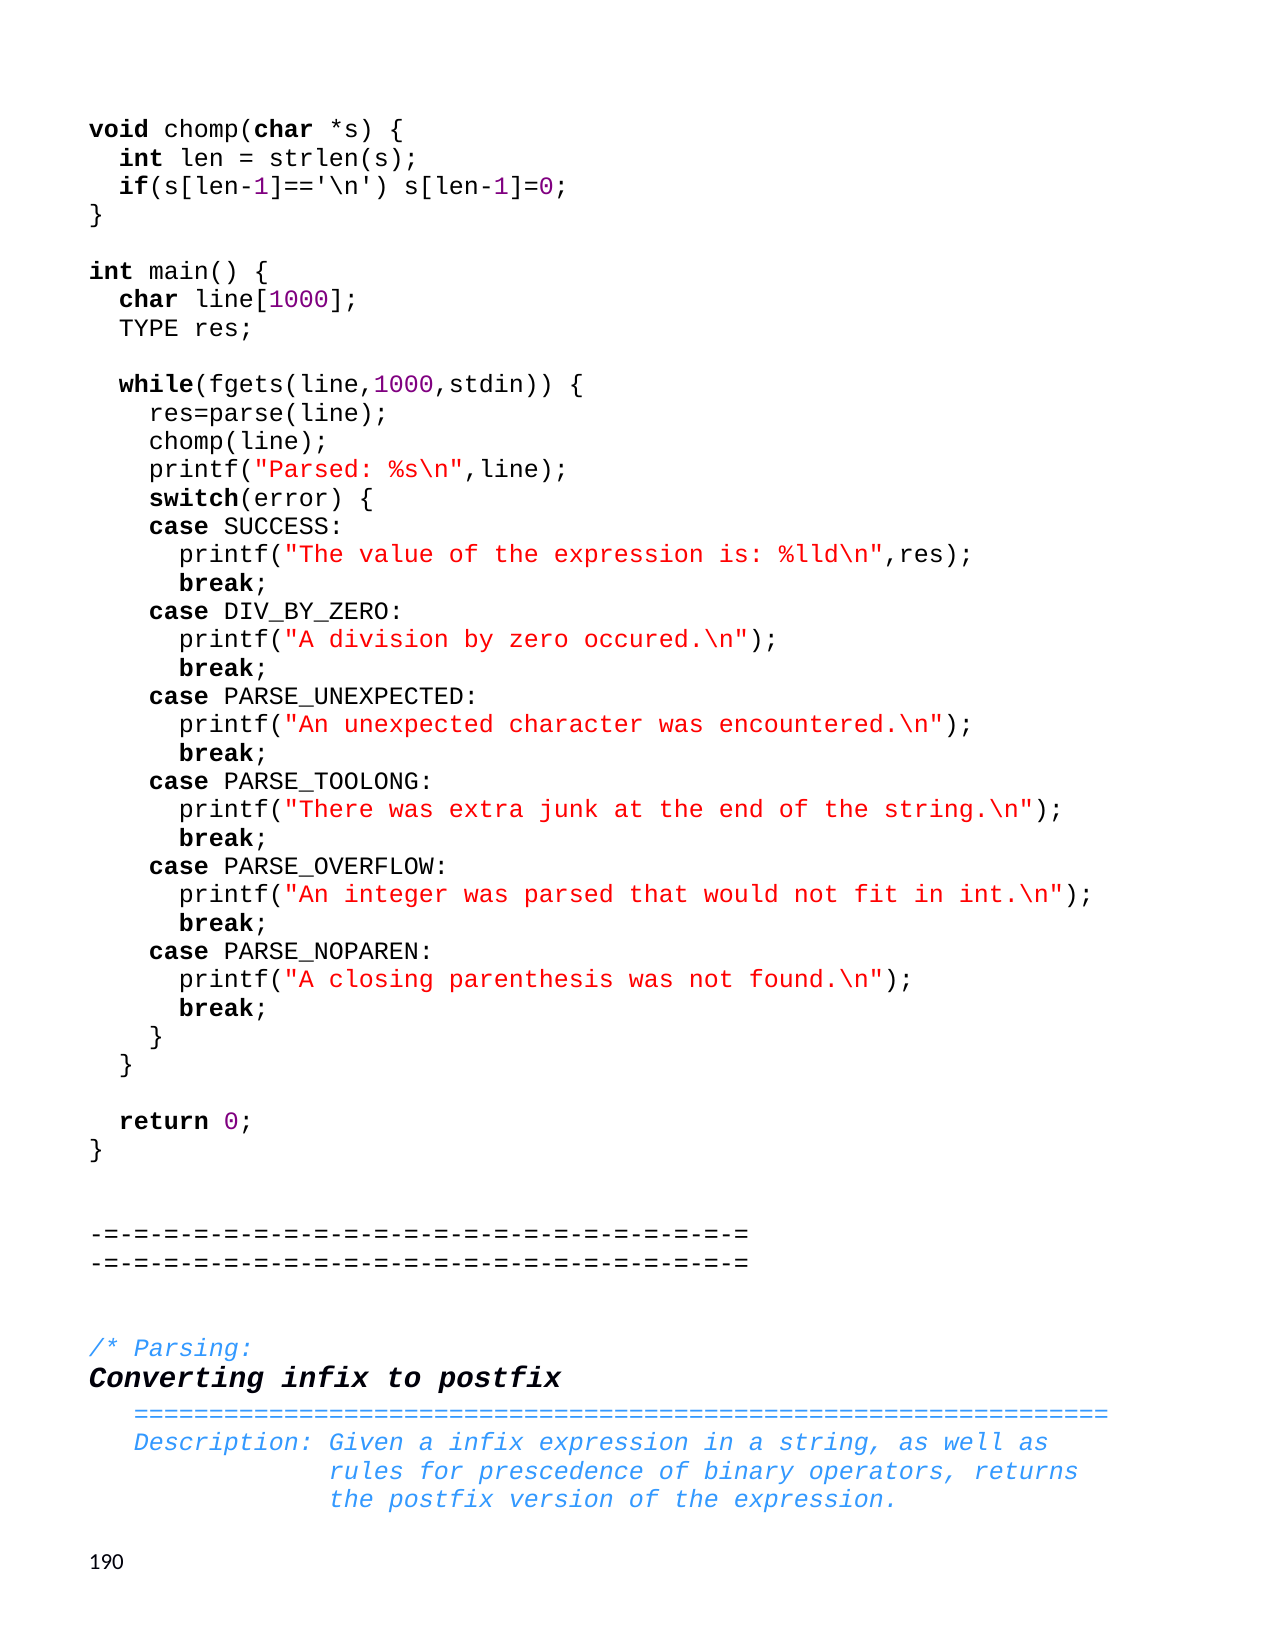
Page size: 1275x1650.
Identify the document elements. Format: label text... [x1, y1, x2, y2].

text printf("A closing parenthesis was not found.\n"); [89, 967, 1186, 995]
text rules for prescedence of binary operators, returns [89, 1458, 1186, 1487]
text char line[1000]; [89, 287, 1186, 315]
text ================================================================= [89, 1402, 1186, 1430]
text } [89, 1024, 1186, 1052]
text int len = strlen(s); [89, 145, 1186, 174]
text -=-=-=-=-=-=-=-=-=-=-=-=-=-=-=-=-=-=-=-=-=-= [89, 1222, 1186, 1250]
text break; [89, 825, 1186, 854]
text switch(error) { [89, 485, 1186, 514]
text } [89, 1137, 1186, 1165]
text /* Parsing: [89, 1335, 1186, 1364]
text printf("There was extra junk at the end of the string.\n"); [89, 797, 1186, 825]
text -=-=-=-=-=-=-=-=-=-=-=-=-=-=-=-=-=-=-=-=-=-= [89, 1250, 1186, 1279]
text break; [89, 995, 1186, 1024]
text case DIV_BY_ZERO: [89, 599, 1186, 627]
text the postfix version of the expression. [89, 1487, 1186, 1515]
subtitle Converting infix to postfix [89, 1364, 1186, 1397]
text case SUCCESS: [89, 514, 1186, 542]
text while(fgets(line,1000,stdin)) { [89, 372, 1186, 400]
text case PARSE_TOOLONG: [89, 769, 1186, 797]
text printf("A division by zero occured.\n"); [89, 627, 1186, 655]
text case PARSE_UNEXPECTED: [89, 684, 1186, 712]
text break; [89, 655, 1186, 684]
text printf("Parsed: %s\n",line); [89, 457, 1186, 485]
text return 0; [89, 1109, 1186, 1137]
text if(s[len-1]=='\n') s[len-1]=0; [89, 174, 1186, 202]
text void chomp(char *s) { [89, 117, 1186, 145]
text break; [89, 910, 1186, 939]
text res=parse(line); [89, 400, 1186, 429]
text } [89, 1052, 1186, 1080]
text printf("The value of the expression is: %lld\n",res); [89, 542, 1186, 570]
text printf("An unexpected character was encountered.\n"); [89, 712, 1186, 740]
text TYPE res; [89, 315, 1186, 344]
text printf("An integer was parsed that would not fit in int.\n"); [89, 882, 1186, 910]
text break; [89, 570, 1186, 599]
text Description: Given a infix expression in a string, as well as [89, 1430, 1186, 1458]
text case PARSE_NOPAREN: [89, 939, 1186, 967]
text case PARSE_OVERFLOW: [89, 854, 1186, 882]
text chomp(line); [89, 429, 1186, 457]
text } [89, 202, 1186, 230]
text break; [89, 740, 1186, 769]
text int main() { [89, 259, 1186, 287]
